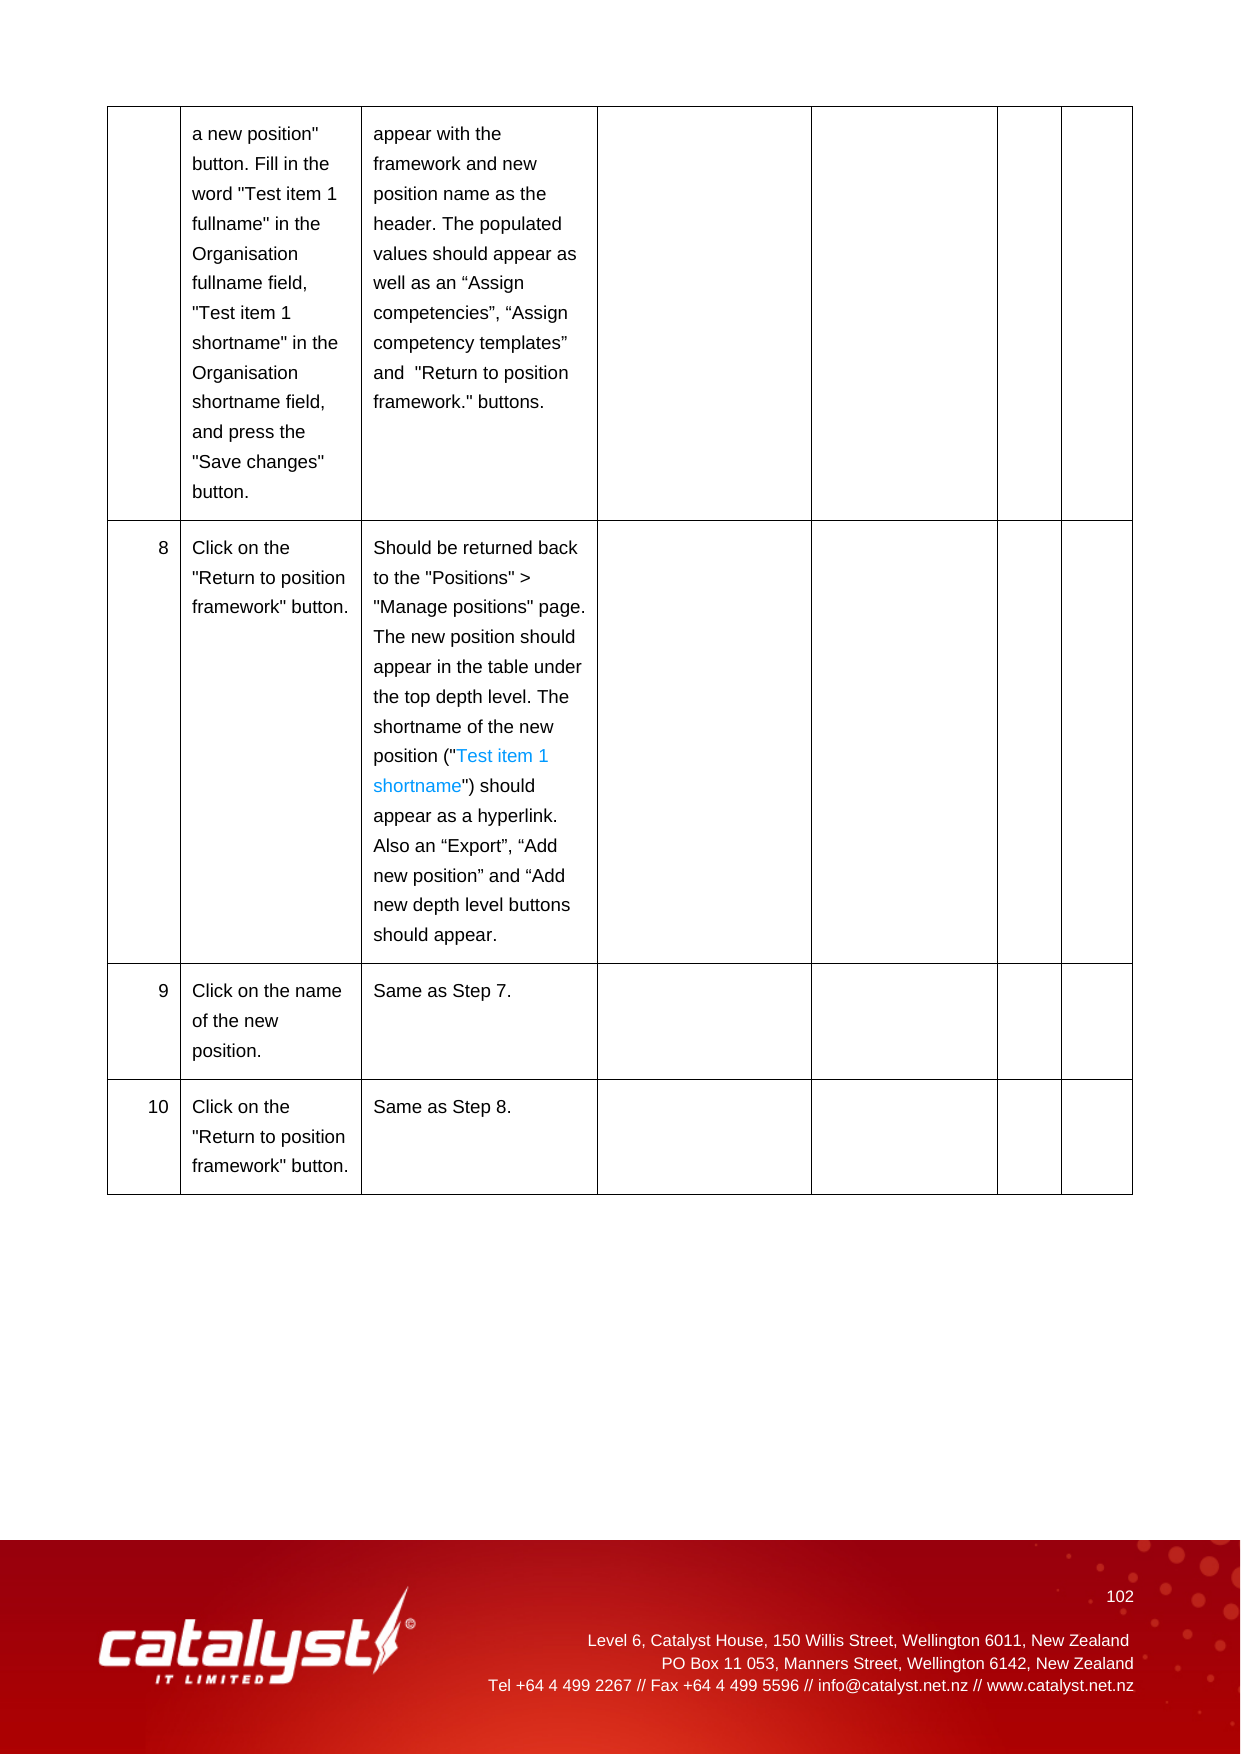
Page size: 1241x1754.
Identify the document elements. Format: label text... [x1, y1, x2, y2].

table_cell [598, 964, 811, 1079]
table_cell [1062, 521, 1132, 963]
table_cell Click on the "Return to position framework" button. [181, 1080, 361, 1194]
table_cell [1062, 1080, 1132, 1194]
table_cell [108, 107, 180, 520]
table_cell appear with the framework and new position name as the header. The populated values should appear as well as an “Assign competencies”, “Assign competency templates” and "Return to position framework." buttons. [362, 107, 597, 520]
table_cell Click on the name of the new position. [181, 964, 361, 1079]
table_cell [598, 1080, 811, 1194]
table_cell [812, 964, 997, 1079]
table_cell Click on the "Return to position framework" button. [181, 521, 361, 963]
table_cell [998, 964, 1061, 1079]
picture [0, 1540, 1241, 1754]
table_cell [812, 107, 997, 520]
table_cell [812, 521, 997, 963]
table_cell [998, 1080, 1061, 1194]
table_cell 8 [108, 521, 180, 963]
table_cell [598, 521, 811, 963]
table_cell 9 [108, 964, 180, 1079]
table_cell 10 [108, 1080, 180, 1194]
table_cell [1062, 107, 1132, 520]
table_cell [998, 521, 1061, 963]
table_cell [598, 107, 811, 520]
table_cell [1062, 964, 1132, 1079]
table_cell [812, 1080, 997, 1194]
table_cell Same as Step 7. [362, 964, 597, 1079]
table_cell [998, 107, 1061, 520]
table_cell a new position" button. Fill in the word "Test item 1 fullname" in the Organisation fullname field, "Test item 1 shortname" in the Organisation shortname field, and press the "Save changes" button. [181, 107, 361, 520]
table_cell Should be returned back to the "Positions" > "Manage positions" page. The new position should appear in the table under the top depth level. The shortname of the new position ("Test item 1 shortname") should appear as a hyperlink. Also an “Export”, “Add new position” and “Add new depth level buttons should appear. [362, 521, 597, 963]
table_cell Same as Step 8. [362, 1080, 597, 1194]
